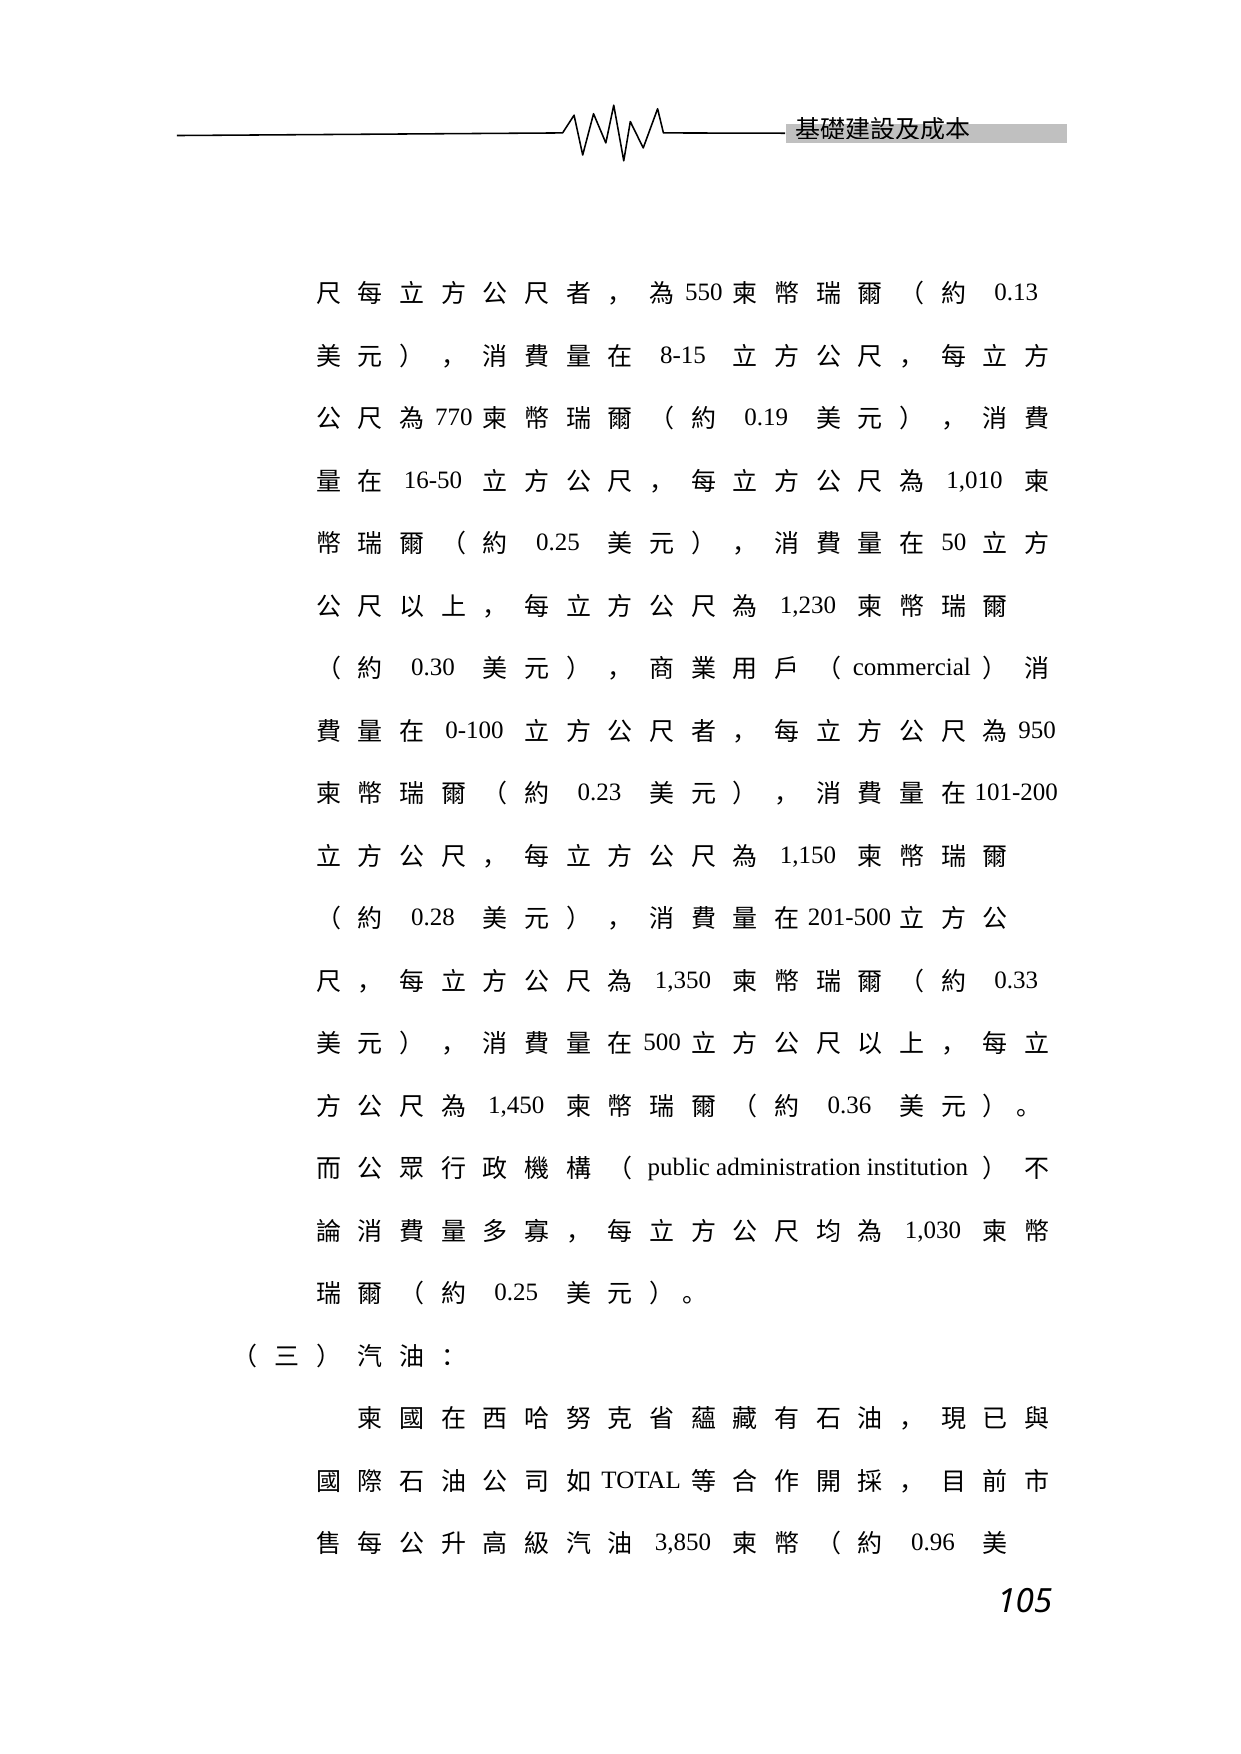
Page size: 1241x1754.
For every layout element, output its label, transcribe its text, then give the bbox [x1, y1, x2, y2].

text 柬國在西哈努克省蘊藏有石油，現已與國際石油公司如TOTAL等合作開採，目前市售每公升高級汽油3,850柬幣（約0.96美 [281, 1375, 1058, 1563]
text （三）汽油： [207, 1313, 1058, 1375]
text 尺每立方公尺者，為550柬幣瑞爾（約0.13美元），消費量在8-15立方公尺，每立方公尺為770柬幣瑞爾（約0.19美元），消費量在16-50立方公尺，每立方公尺為1,010柬幣瑞爾（約0.25美元），消費量在50立方公尺以上，每立方公尺為1,230柬幣瑞爾（約0.30美元），商業用戶（commercial）消費量在0-100立方公尺者，每立方公尺為950柬幣瑞爾（約0.23美元），消費量在101-200立方公尺，每立方公尺為1,150柬幣瑞爾（約0.28美元），消費量在201-500立方公尺，每立方公尺為1,350柬幣瑞爾（約0.33美元），消費量在500立方公尺以上，每立方公尺為1,450柬幣瑞爾（約0.36美元）。而公眾行政機構（public administration institution）不論消費量多寡，每立方公尺均為1,030柬幣瑞爾（約0.25美元）。 [281, 250, 1058, 1313]
